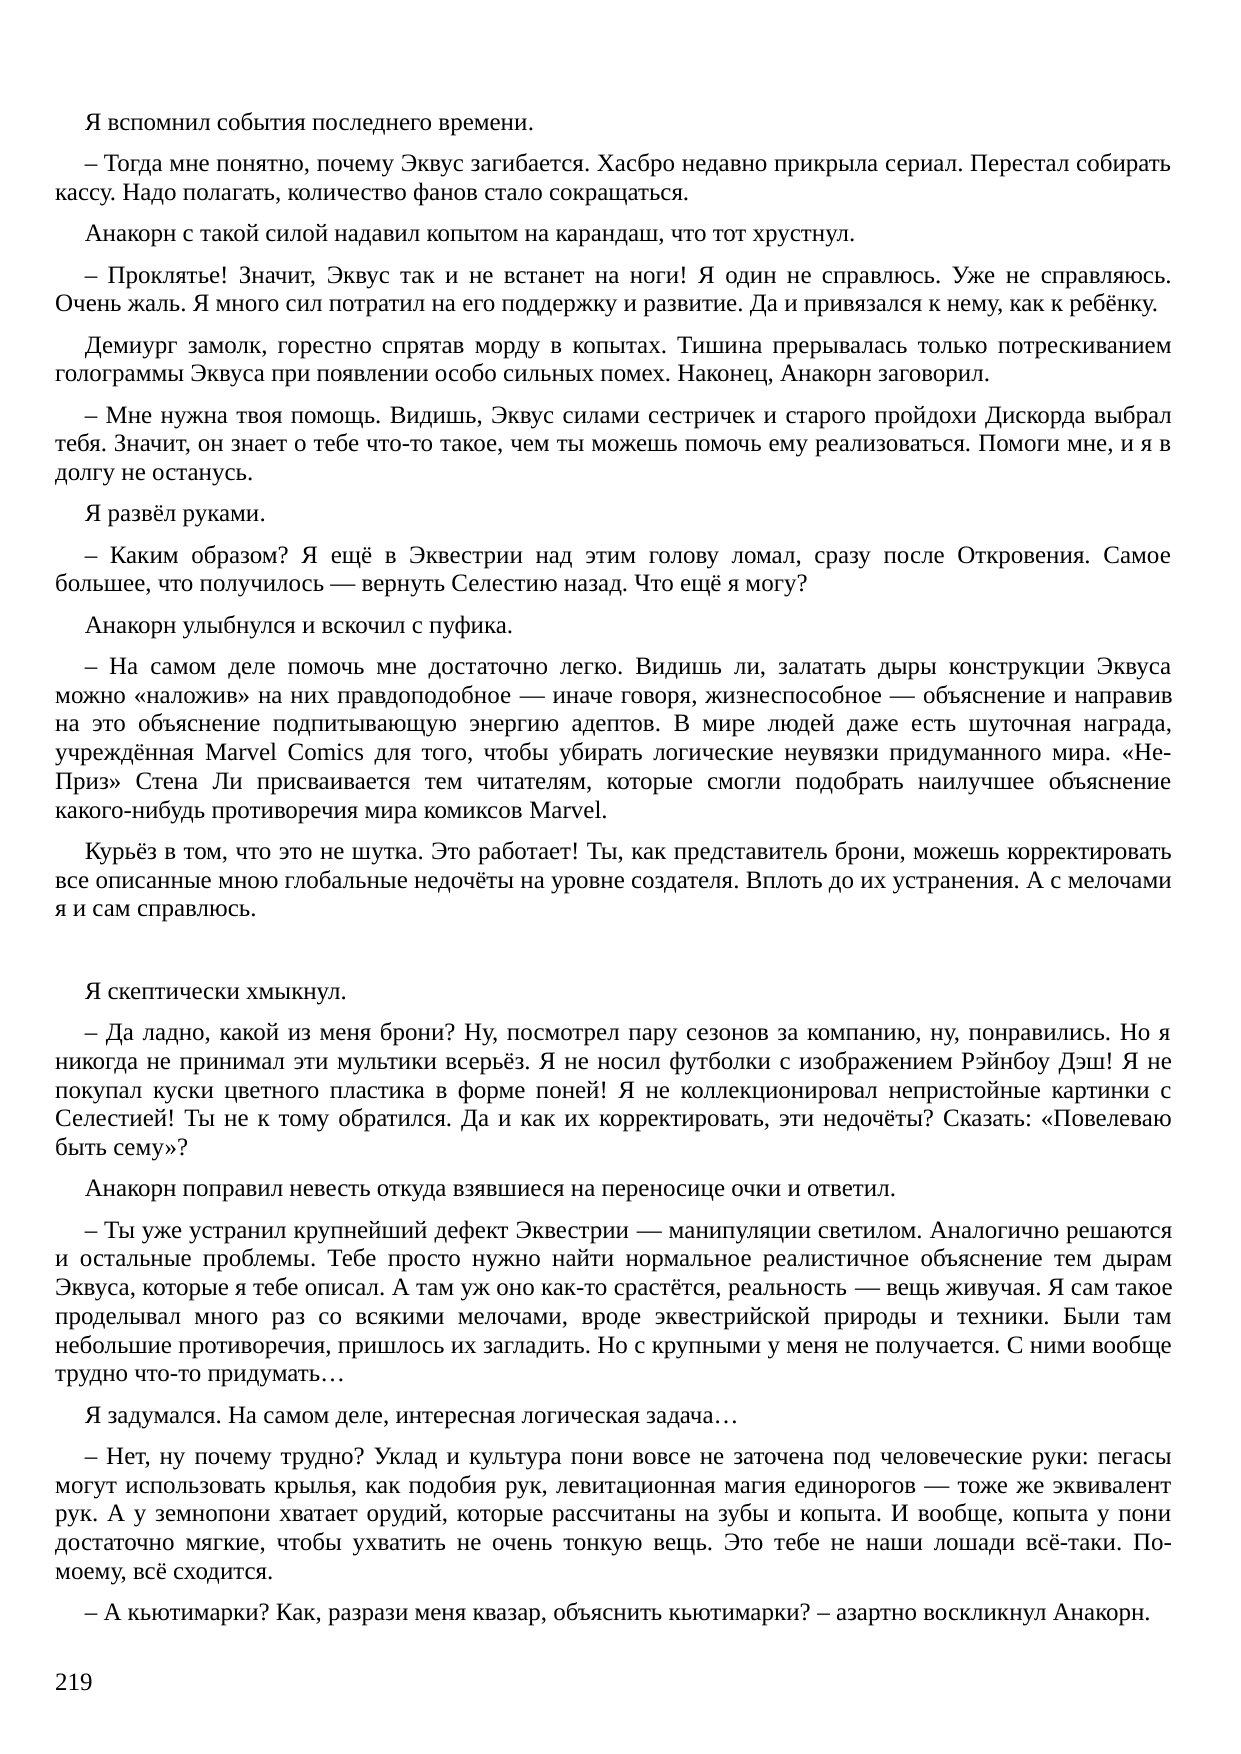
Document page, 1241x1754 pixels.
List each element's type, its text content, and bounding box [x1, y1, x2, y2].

text Анакорн с такой силой надавил копытом на карандаш, что тот хрустнул. [55, 218, 1173, 247]
text – Мне нужна твоя помощь. Видишь, Эквус силами сестричек и старого пройдохи Дискорда выбрал тебя. Значит, он знает о тебе что-то такое, чем ты можешь помочь ему реализоваться. Помоги мне, и я в долгу не останусь. [55, 400, 1173, 486]
text – Проклятье! Значит, Эквус так и не встанет на ноги! Я один не справлюсь. Уже не справляюсь. Очень жаль. Я много сил потратил на его поддержку и развитие. Да и привязался к нему, как к ребёнку. [55, 260, 1173, 317]
text Анакорн поправил невесть откуда взявшиеся на переносице очки и ответил. [55, 1173, 1173, 1202]
text – На самом деле помочь мне достаточно легко. Видишь ли, залатать дыры конструкции Эквуса можно «наложив» на них правдоподобное — иначе говоря, жизнеспособное — объяснение и направив на это объяснение подпитывающую энергию адептов. В мире людей даже есть шуточная награда, учреждённая Marvel Comics для того, чтобы убирать логические неувязки придуманного мира. «Не-Приз» Стена Ли присваивается тем читателям, которые смогли подобрать наилучшее объяснение какого-нибудь противоречия мира комиксов Marvel. [55, 651, 1173, 823]
text – А кьютимарки? Как, разрази меня квазар, объяснить кьютимарки? – азартно воскликнул Анакорн. [55, 1597, 1173, 1626]
text Я скептически хмыкнул. [55, 976, 1173, 1005]
text – Нет, ну почему трудно? Уклад и культура пони вовсе не заточена под человеческие руки: пегасы могут использовать крылья, как подобия рук, левитационная магия единорогов — тоже же эквивалент рук. А у земнопони хватает орудий, которые рассчитаны на зубы и копыта. И вообще, копыта у пони достаточно мягкие, чтобы ухватить не очень тонкую вещь. Это тебе не наши лошади всё-таки. По-моему, всё сходится. [55, 1441, 1173, 1585]
text Анакорн улыбнулся и вскочил с пуфика. [55, 610, 1173, 638]
text – Да ладно, какой из меня брони? Ну, посмотрел пару сезонов за компанию, ну, понравились. Но я никогда не принимал эти мультики всерьёз. Я не носил футболки с изображением Рэйнбоу Дэш! Я не покупал куски цветного пластика в форме поней! Я не коллекционировал непристойные картинки с Селестией! Ты не к тому обратился. Да и как их корректировать, эти недочёты? Сказать: «Повелеваю быть сему»? [55, 1017, 1173, 1161]
text – Ты уже устранил крупнейший дефект Эквестрии — манипуляции светилом. Аналогично решаются и остальные проблемы. Тебе просто нужно найти нормальное реалистичное объяснение тем дырам Эквуса, которые я тебе описал. А там уж оно как-то срастётся, реальность — вещь живучая. Я сам такое проделывал много раз со всякими мелочами, вроде эквестрийской природы и техники. Были там небольшие противоречия, пришлось их загладить. Но с крупными у меня не получается. С ними вообще трудно что-то придумать… [55, 1215, 1173, 1387]
text Я задумался. На самом деле, интересная логическая задача… [55, 1400, 1173, 1428]
text Я вспомнил события последнего времени. [55, 107, 1173, 136]
text Демиург замолк, горестно спрятав морду в копытах. Тишина прерывалась только потрескиванием голограммы Эквуса при появлении особо сильных помех. Наконец, Анакорн заговорил. [55, 330, 1173, 387]
text – Каким образом? Я ещё в Эквестрии над этим голову ломал, сразу после Откровения. Самое большее, что получилось — вернуть Селестию назад. Что ещё я могу? [55, 540, 1173, 597]
text – Тогда мне понятно, почему Эквус загибается. Хасбро недавно прикрыла сериал. Перестал собирать кассу. Надо полагать, количество фанов стало сокращаться. [55, 148, 1173, 206]
text Я развёл руками. [55, 498, 1173, 527]
text Курьёз в том, что это не шутка. Это работает! Ты, как представитель брони, можешь корректировать все описанные мною глобальные недочёты на уровне создателя. Вплоть до их устранения. А с мелочами я и сам справлюсь. [55, 836, 1173, 922]
